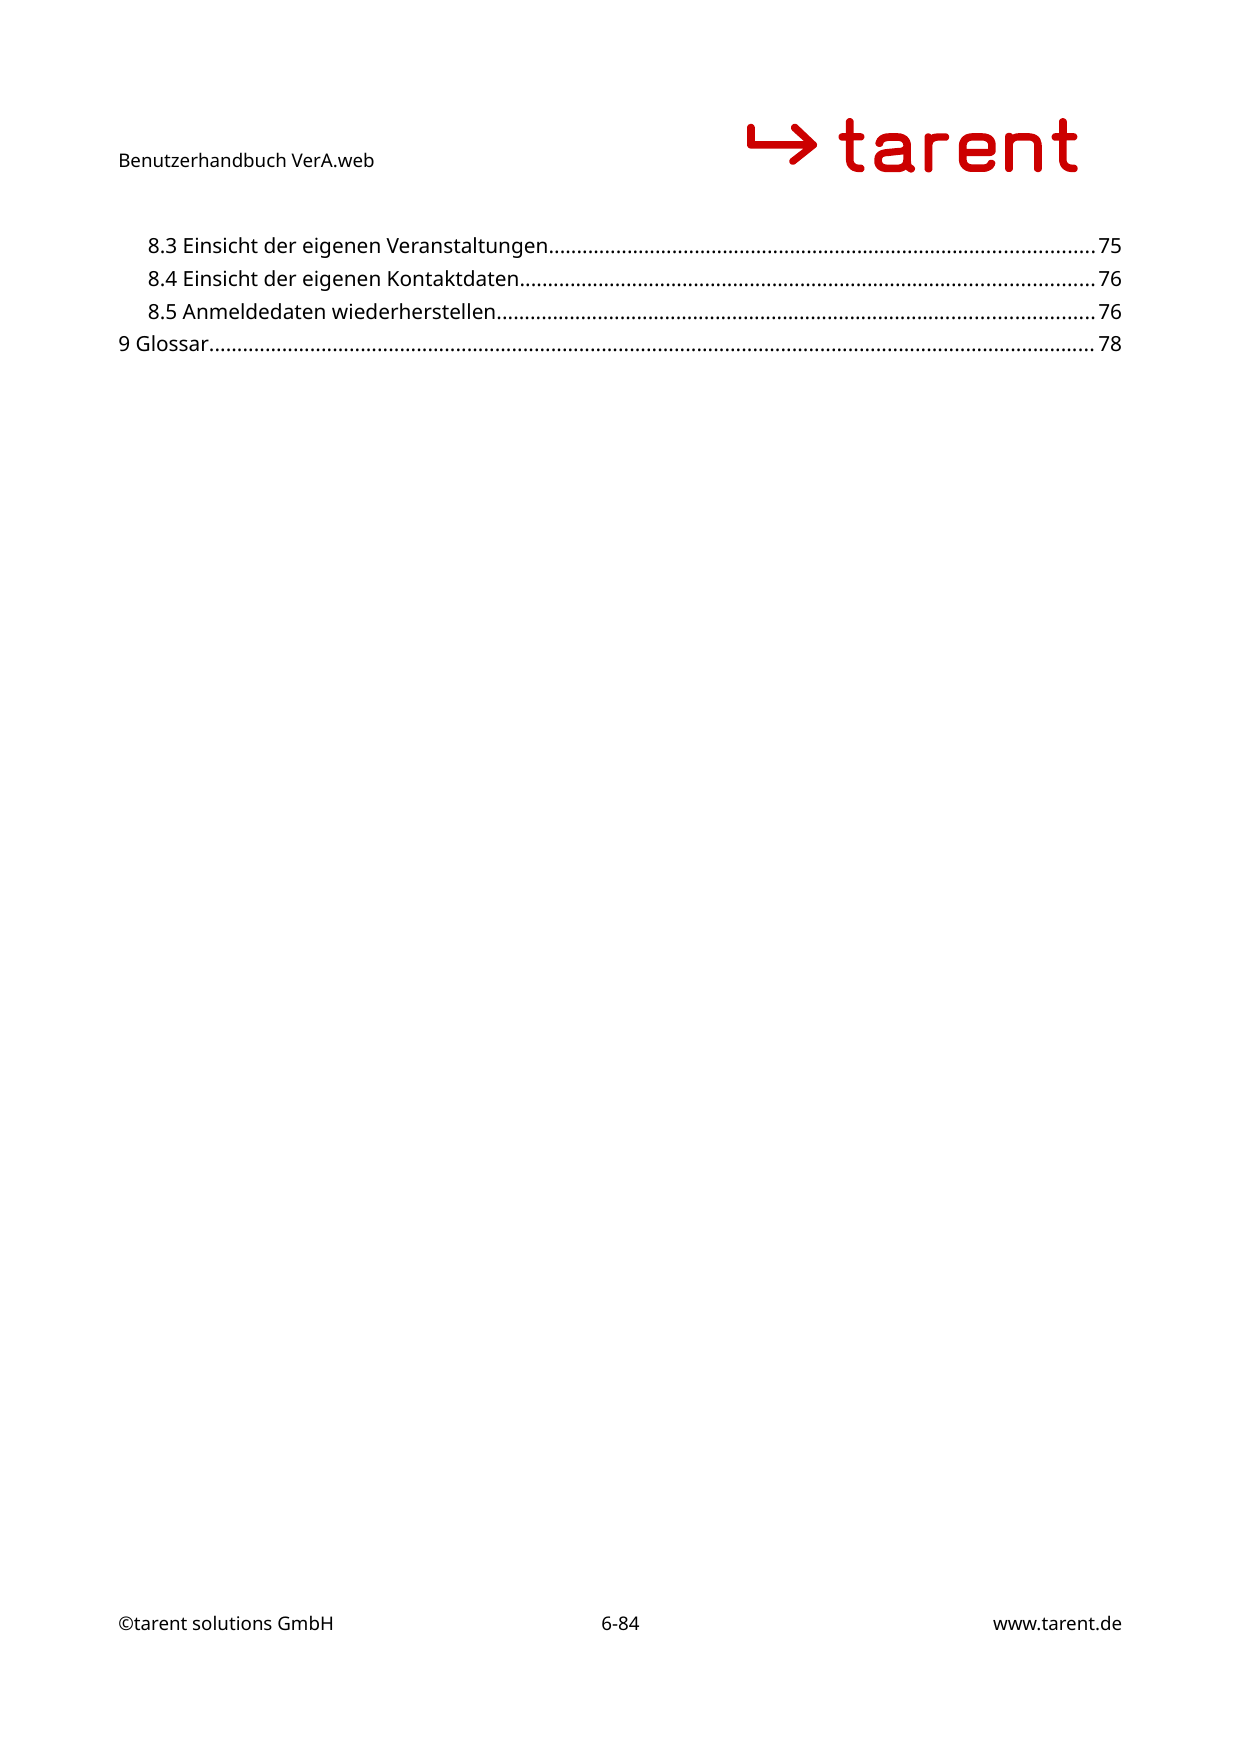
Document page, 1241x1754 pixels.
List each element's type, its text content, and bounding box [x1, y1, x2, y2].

text 9 Glossar 78 [118, 329, 1122, 358]
text 8.5 Anmeldedaten wiederherstellen 76 [148, 297, 1122, 325]
text 8.3 Einsicht der eigenen Veranstaltungen 75 [148, 232, 1122, 260]
text 8.4 Einsicht der eigenen Kontaktdaten 76 [148, 264, 1122, 293]
